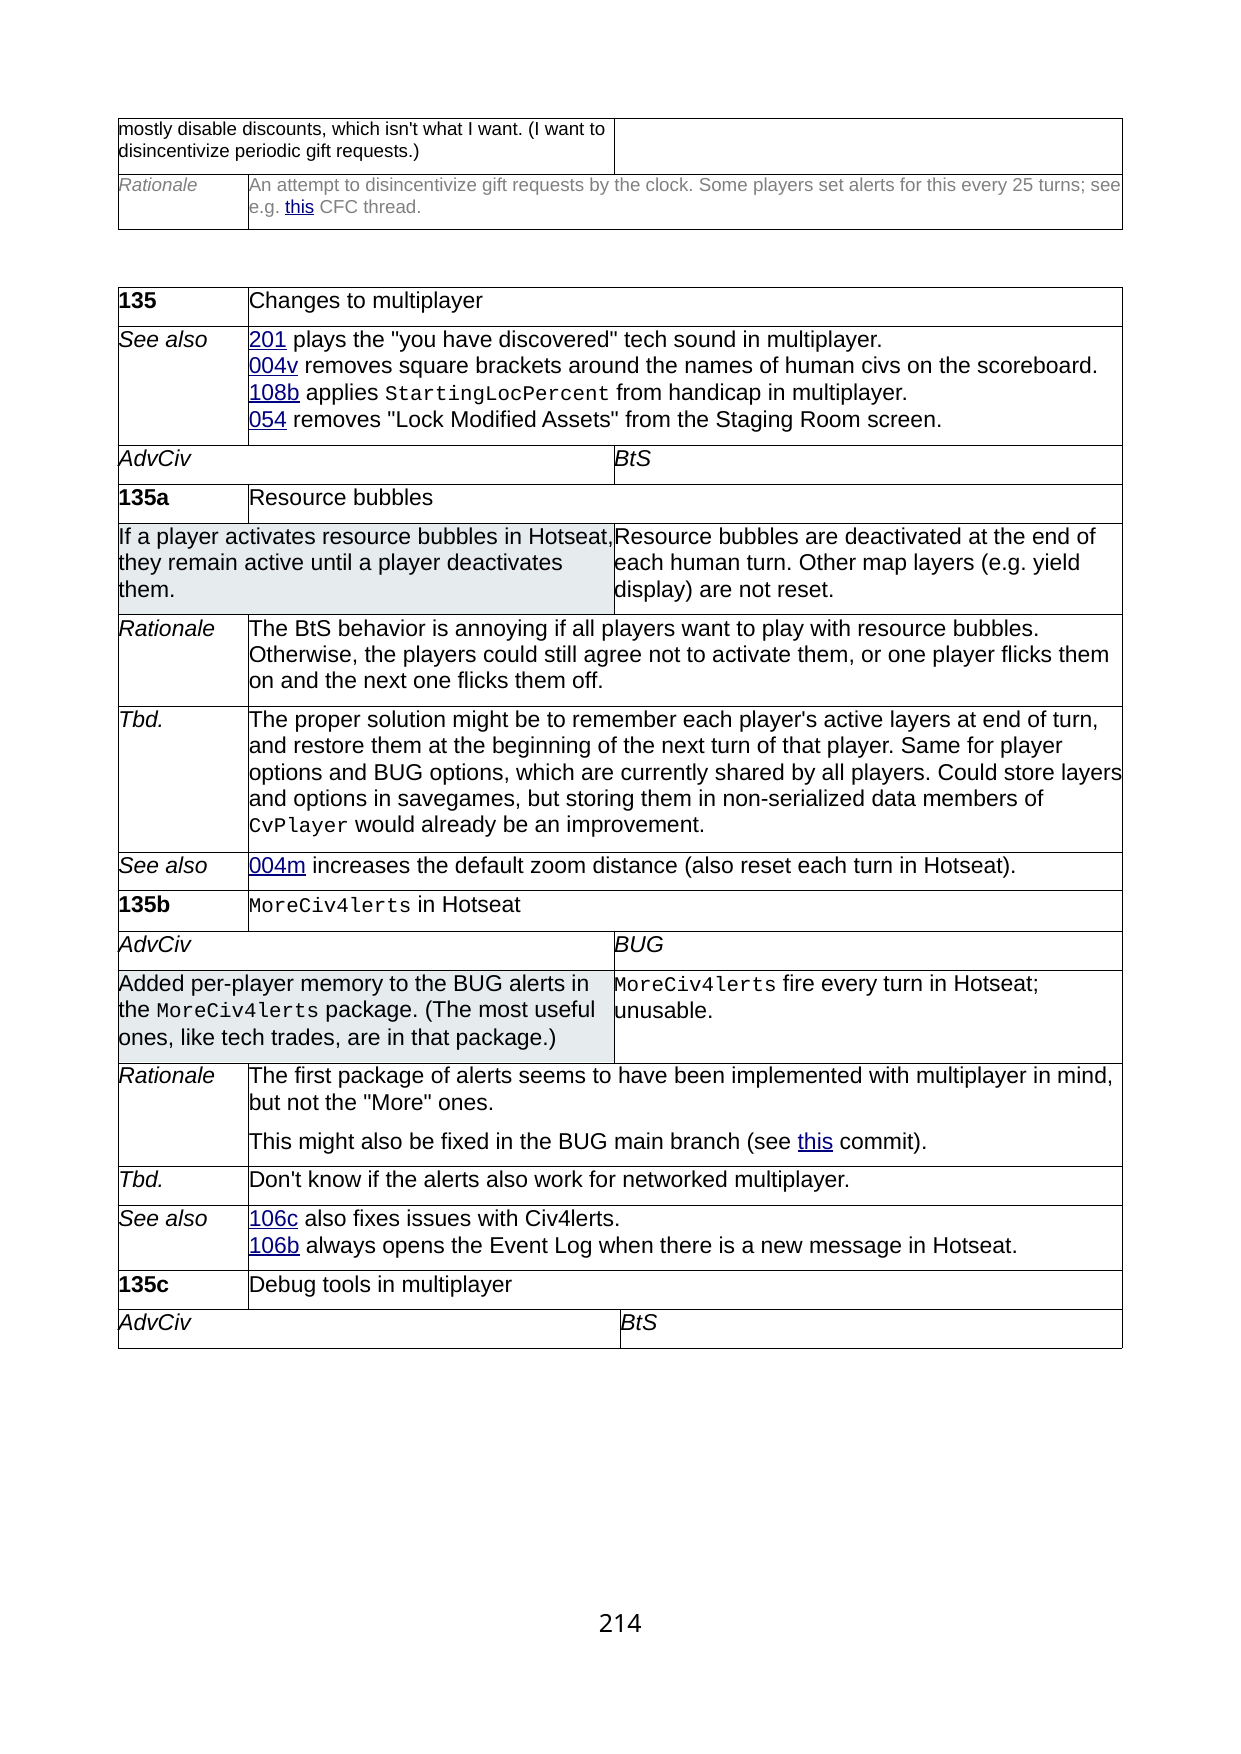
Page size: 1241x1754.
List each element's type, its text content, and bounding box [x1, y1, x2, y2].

table_cell Debug tools in multiplayer [249, 1271, 1122, 1309]
table_cell AdvCiv [119, 1310, 620, 1348]
table_cell 135b [119, 891, 248, 931]
table_cell MoreCiv4lerts in Hotseat [249, 891, 1122, 931]
table_cell The BtS behavior is annoying if all players want to play with resource bubbles. Otherwise, the players could still agree not to activate them, or one player flicks them on and the next one flicks them off. [249, 615, 1122, 706]
table_cell See also [119, 1206, 248, 1270]
table_cell See also [119, 327, 248, 445]
table_header 135 [119, 288, 248, 326]
table_cell Rationale [119, 175, 248, 229]
table_cell AdvCiv [119, 932, 614, 969]
table_cell mostly disable discounts, which isn't what I want. (I want to disincentivize periodic gift requests.) [119, 119, 614, 174]
table_header Changes to multiplayer [249, 288, 1122, 326]
table_cell 135a [119, 485, 248, 523]
table_cell An attempt to disincentivize gift requests by the clock. Some players set alerts for this every 25 turns; see e.g. this CFC thread. [249, 175, 1122, 229]
table_cell The proper solution might be to remember each player's active layers at end of turn, and restore them at the beginning of the next turn of that player. Same for player options and BUG options, which are currently shared by all players. Could store layers and options in savegames, but storing them in non-serialized data members of CvPlayer would already be an improvement. [249, 707, 1122, 852]
table_cell Rationale [119, 1064, 248, 1166]
table_cell Resource bubbles [249, 485, 1122, 523]
table_cell Rationale [119, 615, 248, 706]
table_cell 004m increases the default zoom distance (also reset each turn in Hotseat). [249, 853, 1122, 890]
table_cell Resource bubbles are deactivated at the end of each human turn. Other map layers (e.g. yield display) are not reset. [615, 524, 1122, 614]
table_cell Added per-player memory to the BUG alerts in the MoreCiv4lerts package. (The most useful ones, like tech trades, are in that package.) [119, 971, 614, 1062]
table_cell The first package of alerts seems to have been implemented with multiplayer in mind, but not the "More" ones. This might also be fixed in the BUG main branch (see this commit). [249, 1064, 1122, 1166]
table_cell BUG [615, 932, 1122, 969]
table_cell 201 plays the "you have discovered" tech sound in multiplayer. 004v removes square brackets around the names of human civs on the scoreboard. 108b applies StartingLocPercent from handicap in multiplayer. 054 removes "Lock Modified Assets" from the Staging Room screen. [249, 327, 1122, 445]
table_cell Don't know if the alerts also work for networked multiplayer. [249, 1167, 1122, 1205]
table_cell See also [119, 853, 248, 890]
table_cell 135c [119, 1271, 248, 1309]
table_cell BtS [621, 1310, 1122, 1348]
table_cell MoreCiv4lerts fire every turn in Hotseat; unusable. [615, 971, 1122, 1062]
table_cell 106c also fixes issues with Civ4lerts. 106b always opens the Event Log when there is a new message in Hotseat. [249, 1206, 1122, 1270]
table_cell [615, 119, 1122, 174]
table_cell If a player activates resource bubbles in Hotseat, they remain active until a player deactivates them. [119, 524, 614, 614]
table_cell BtS [615, 446, 1122, 484]
table_cell Tbd. [119, 707, 248, 852]
table_cell Tbd. [119, 1167, 248, 1205]
table_cell AdvCiv [119, 446, 614, 484]
